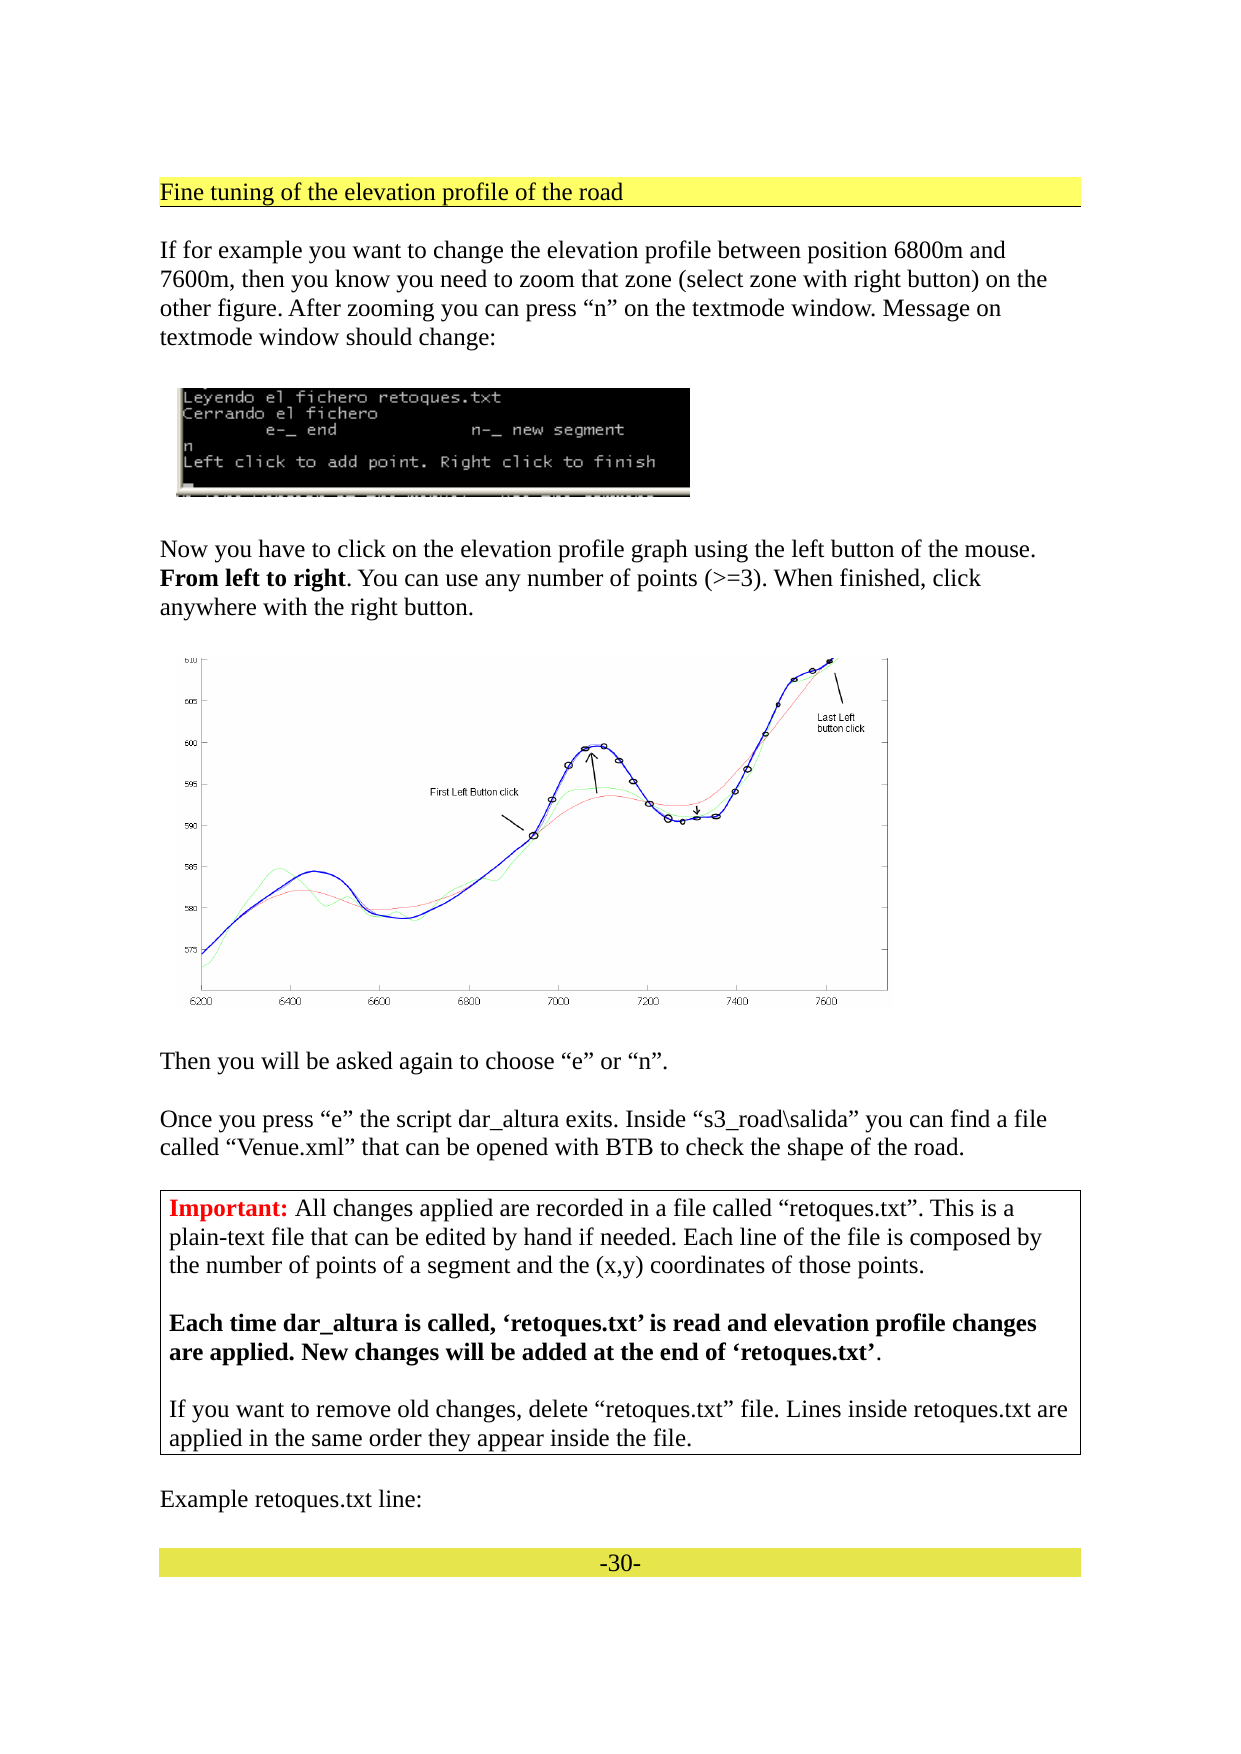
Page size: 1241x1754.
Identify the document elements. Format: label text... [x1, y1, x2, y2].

text Once you press “e” the script dar_altura exits. Inside “s3_road\salida” you can find a file called “Venue.xml” that can be opened with BTB to check the shape of the road. [159, 1104, 1081, 1161]
text Each time dar_altura is called, ‘retoques.txt’ is read and elevation profile changes are applied. New changes will be added at the end of ‘retoques.txt’. [161, 1305, 1080, 1366]
text Now you have to click on the elevation profile graph using the left button of the mouse. From left to right. You can use any number of points (>=3). When finished, click anywhere with the right button. [159, 534, 1081, 621]
picture [176, 658, 893, 1009]
text If you want to remove old changes, delete “retoques.txt” file. Lines inside retoques.txt are applied in the same order they appear inside the file. [161, 1391, 1080, 1454]
picture [176, 388, 690, 497]
text Example retoques.txt line: [159, 1484, 1081, 1512]
text Then you will be asked again to choose “e” or “n”. [159, 1046, 1081, 1075]
text Important: All changes applied are recorded in a file called “retoques.txt”. This is a plain-text file that can be edited by hand if needed. Each line of the file is composed by the number of points of a segment and the (x,y) coordinates of those points. [161, 1191, 1080, 1279]
text If for example you want to change the elevation profile between position 6800m and 7600m, then you know you need to zoom that zone (select zone with right button) on the other figure. After zooming you can press “n” on the textmode window. Message on textmode window should change: [159, 236, 1081, 351]
